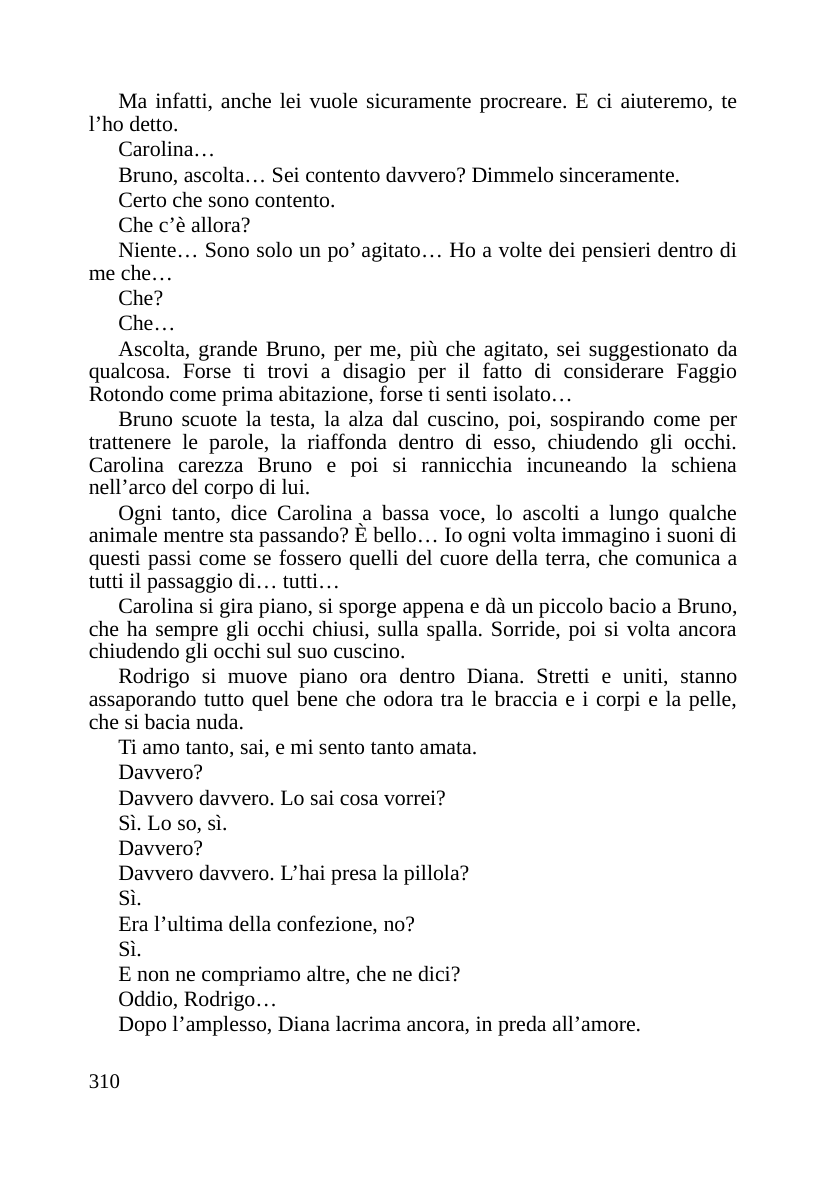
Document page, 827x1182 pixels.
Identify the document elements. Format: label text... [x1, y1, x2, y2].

text Sì. Lo so, sì. [88, 810, 738, 835]
text Che… [88, 310, 738, 336]
text Carolina si gira piano, si sporge appena e dà un piccolo bacio a Bruno, che ha sempre gli occhi chiusi, sulla spalla. Sorride, poi si volta ancora chiudendo gli occhi sul suo cuscino. [88, 593, 738, 663]
text Rodrigo si muove piano ora dentro Diana. Stretti e uniti, stanno assaporando tutto quel bene che odora tra le braccia e i corpi e la pelle, che si bacia nuda. [88, 663, 738, 734]
text Oddio, Rodrigo… [88, 986, 738, 1011]
text Davvero? [88, 835, 738, 860]
text Bruno, ascolta… Sei contento davvero? Dimmelo sinceramente. [88, 162, 738, 187]
text Davvero? [88, 759, 738, 784]
text Dopo l’amplesso, Diana lacrima ancora, in preda all’amore. [88, 1011, 738, 1037]
text Che? [88, 285, 738, 310]
text Ti amo tanto, sai, e mi sento tanto amata. [88, 734, 738, 759]
text Che c’è allora? [88, 212, 738, 237]
text Ogni tanto, dice Carolina a bassa voce, lo ascolti a lungo qualche animale mentre sta passando? È bello… Io ogni volta immagino i suoni di questi passi come se fossero quelli del cuore della terra, che comunica a tutti il passaggio di… tutti… [88, 499, 738, 593]
text Era l’ultima della confezione, no? [88, 911, 738, 936]
text Davvero davvero. Lo sai cosa vorrei? [88, 784, 738, 810]
text Ascolta, grande Bruno, per me, più che agitato, sei suggestionato da qualcosa. Forse ti trovi a disagio per il fatto di considerare Faggio Rotondo come prima abitazione, forse ti senti isolato… [88, 336, 738, 406]
text Niente… Sono solo un po’ agitato… Ho a volte dei pensieri dentro di me che… [88, 237, 738, 285]
text Bruno scuote la testa, la alza dal cuscino, poi, sospirando come per trattenere le parole, la riaffonda dentro di esso, chiudendo gli occhi. Carolina carezza Bruno e poi si rannicchia incuneando la schiena nell’arco del corpo di lui. [88, 406, 738, 499]
text Ma infatti, anche lei vuole sicuramente procreare. E ci aiuteremo, te l’ho detto. [88, 88, 738, 136]
text Certo che sono contento. [88, 187, 738, 212]
text Sì. [88, 936, 738, 961]
text Davvero davvero. L’hai presa la pillola? [88, 860, 738, 885]
text E non ne compriamo altre, che ne dici? [88, 961, 738, 986]
text Carolina… [88, 136, 738, 162]
text Sì. [88, 885, 738, 911]
